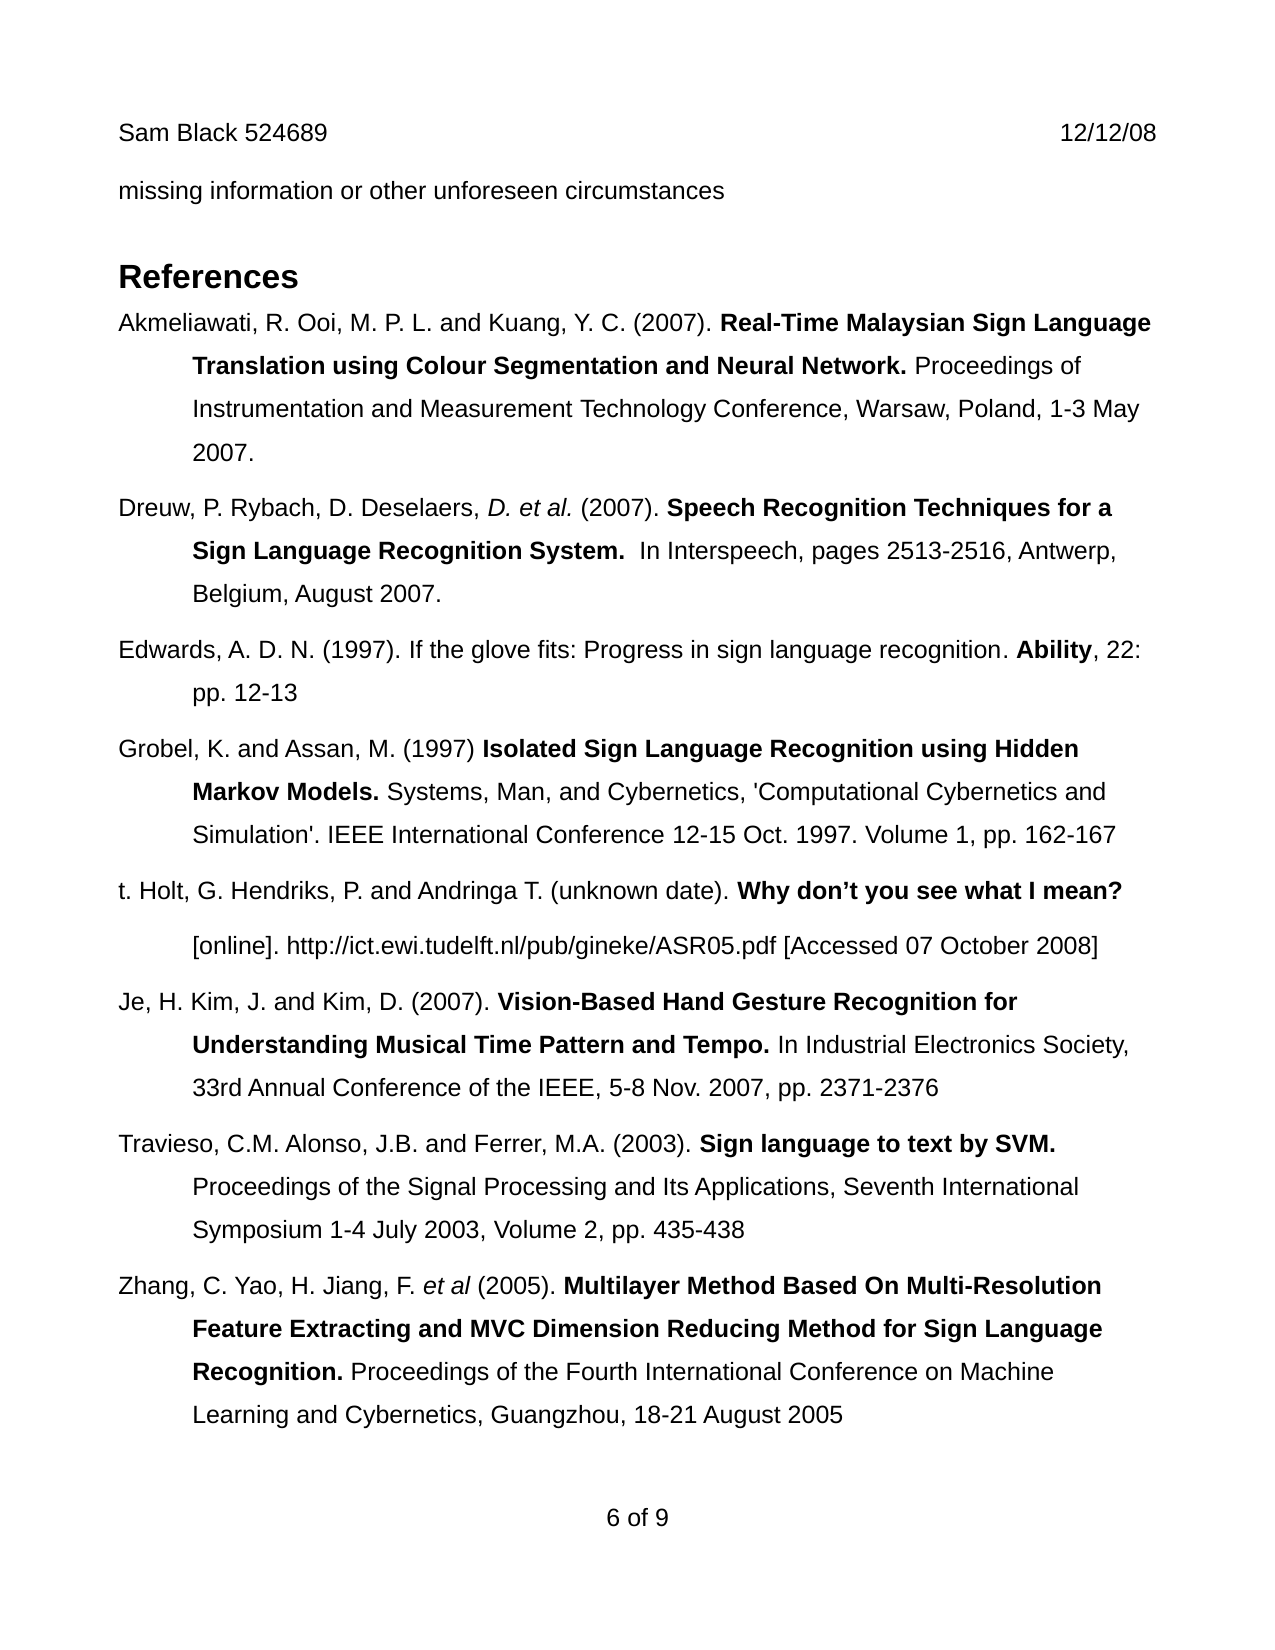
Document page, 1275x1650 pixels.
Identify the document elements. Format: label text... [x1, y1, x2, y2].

text missing information or other unforeseen circumstances [118, 176, 1157, 205]
text [online]. http://ict.ewi.tudelft.nl/pub/gineke/ASR05.pdf [Accessed 07 October 2008] [118, 931, 1157, 960]
text Edwards, A. D. N. (1997). If the glove fits: Progress in sign language recognition. Ability, 22: pp. 12-13 [118, 635, 1157, 707]
subtitle References [118, 257, 1157, 296]
text Grobel, K. and Assan, M. (1997) Isolated Sign Language Recognition using Hidden Markov Models. Systems, Man, and Cybernetics, 'Computational Cybernetics and Simulation'. IEEE International Conference 12-15 Oct. 1997. Volume 1, pp. 162-167 [118, 734, 1157, 849]
text Akmeliawati, R. Ooi, M. P. L. and Kuang, Y. C. (2007). Real-Time Malaysian Sign Language Translation using Colour Segmentation and Neural Network. Proceedings of Instrumentation and Measurement Technology Conference, Warsaw, Poland, 1-3 May 2007. [118, 308, 1157, 466]
text Dreuw, P. Rybach, D. Deselaers, D. et al. (2007). Speech Recognition Techniques for a Sign Language Recognition System. In Interspeech, pages 2513-2516, Antwerp, Belgium, August 2007. [118, 493, 1157, 608]
text Je, H. Kim, J. and Kim, D. (2007). Vision-Based Hand Gesture Recognition for Understanding Musical Time Pattern and Tempo. In Industrial Electronics Society, 33rd Annual Conference of the IEEE, 5-8 Nov. 2007, pp. 2371-2376 [118, 987, 1157, 1102]
text t. Holt, G. Hendriks, P. and Andringa T. (unknown date). Why don’t you see what I mean? [118, 876, 1157, 904]
text Travieso, C.M. Alonso, J.B. and Ferrer, M.A. (2003). Sign language to text by SVM. Proceedings of the Signal Processing and Its Applications, Seventh International Symposium 1-4 July 2003, Volume 2, pp. 435-438 [118, 1129, 1157, 1244]
text Zhang, C. Yao, H. Jiang, F. et al (2005). Multilayer Method Based On Multi-Resolution Feature Extracting and MVC Dimension Reducing Method for Sign Language Recognition. Proceedings of the Fourth International Conference on Machine Learning and Cybernetics, Guangzhou, 18-21 August 2005 [118, 1271, 1157, 1429]
